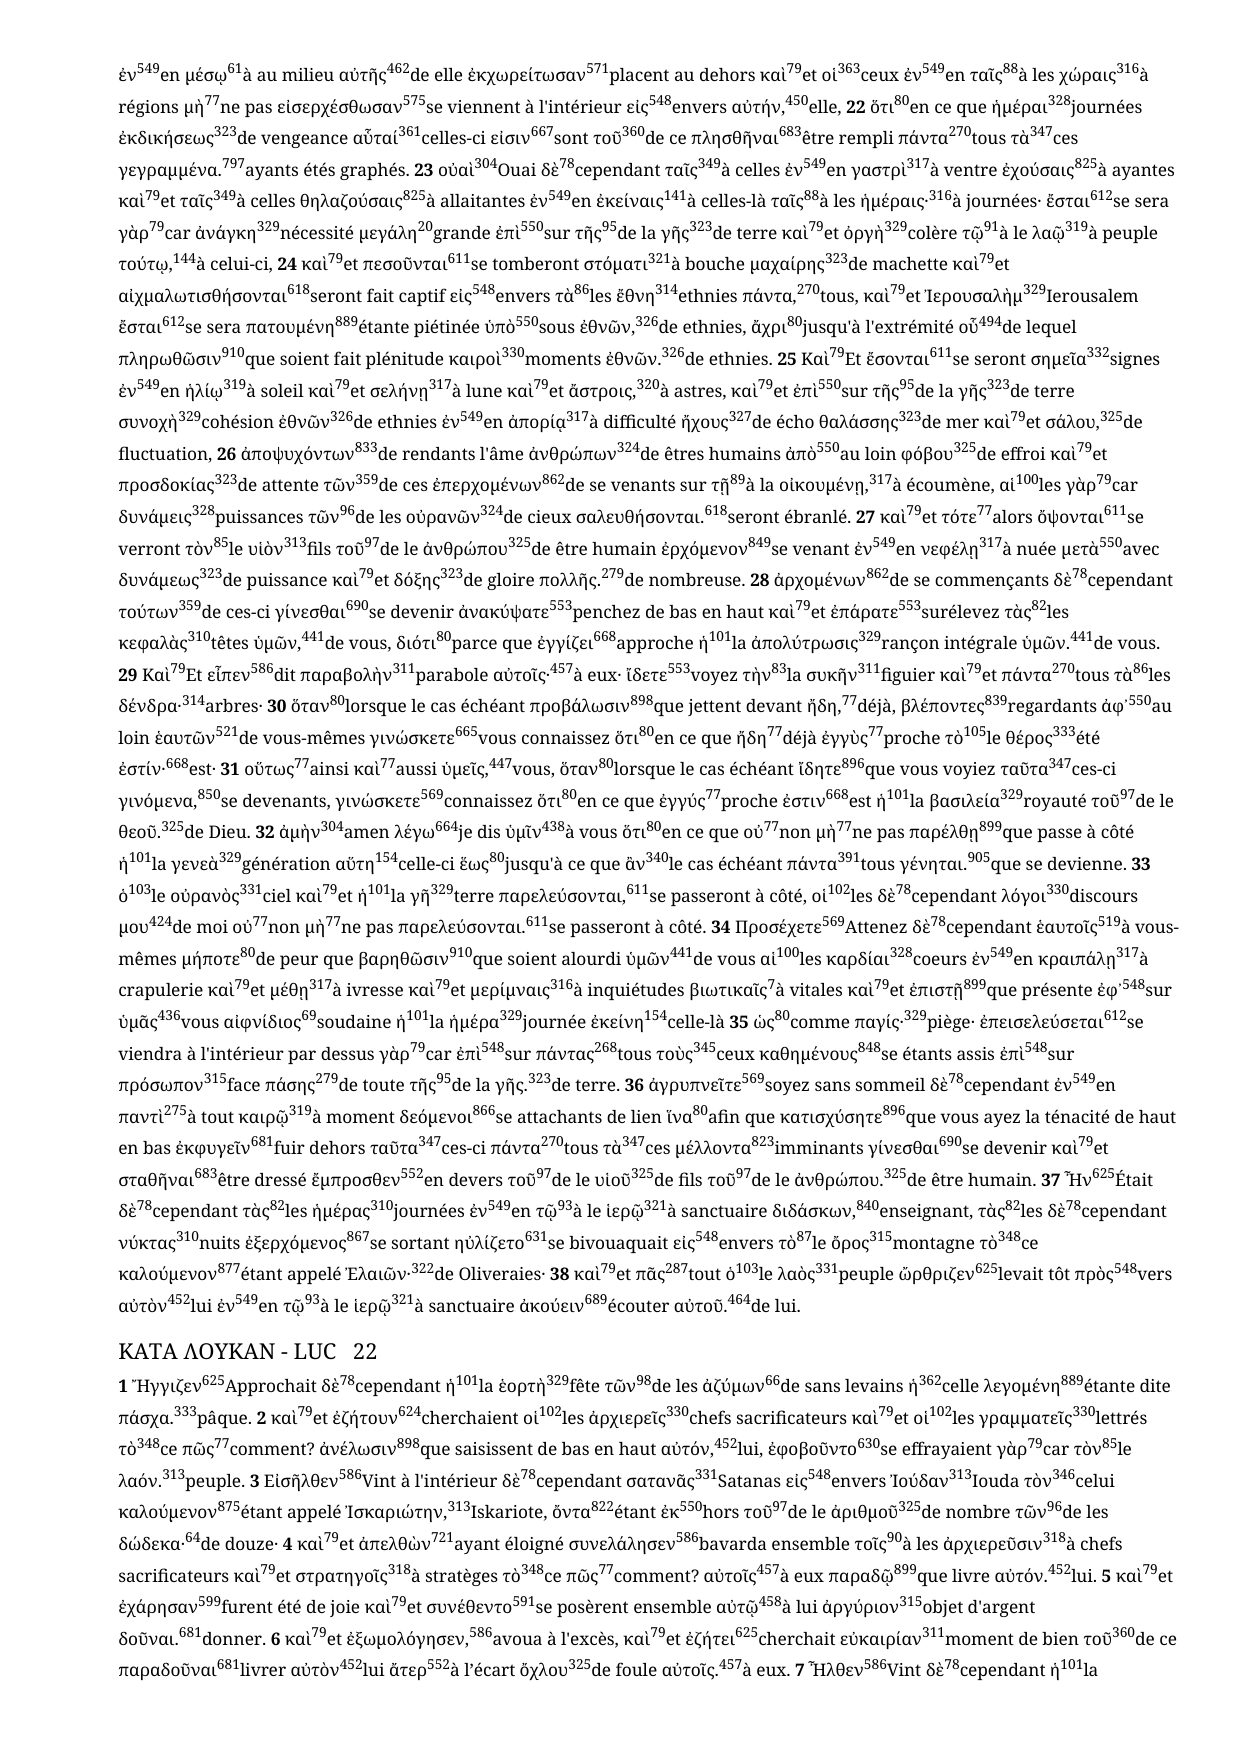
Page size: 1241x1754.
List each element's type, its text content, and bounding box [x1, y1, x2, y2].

text 1 Ἀναβλέψας721Ayant regardé de bas en haut δὲ78cependant εἶδεν586vit τοὺς345ceux βάλλοντας821jetants εἰς548envers τὸ87le γαζοφυλάκιον315gazophylacium τὰ86les δῶρα314dons αὐτῶν463de eux πλουσίους.52riches. 2 εἶδεν586vit δέ78cependant τινα267une quelconque χήραν311veuve πενιχρὰν2indigente βάλλουσαν820jetante ἐκεῖ77là λεπτὰ314petites pièces δύο,180deux, 3 καὶ79et εἶπεν·586dit· ἀληθῶς77vraiment λέγω664je dis ὑμῖν438à vous ὅτι80en ce que ἡ101la χήρα329veuve αὕτη154celle-ci ἡ101la πτωχὴ20pauvre πλεῖον55plus nombreusement πάντων383de tous ἔβαλεν·586jeta· 4 πάντες286tous γὰρ79car οὗτοι363ceux-ci ἐκ550hors τοῦ360de ce περισσεύοντος836de surabondant αὐτοῖς457à eux ἔβαλον585jetèrent εἰς548envers τὰ246les δῶρα,314dons, αὕτη362celle-ci δὲ78cependant ἐκ550hors τοῦ99de le ὑστερήματος327de manque αὐτῆς462de elle πάντα269tout τὸν85le βίον313existence ὃν480lequel εἶχεν625avait ἔβαλεν.586jeta. 5 Καί79Et τινων383de des quelconques λεγόντων833de disants περὶ550autour τοῦ99de le ἱεροῦ327de sanctuaire ὅτι80en ce que λίθοις318à pierres καλοῖς9à beaux καὶ79et ἀναθήμασιν320à offres κεκόσμηται654a été arrangé εἶπεν·586dit· 6 ταῦτα347ces-ci ἃ481lesquels θεωρεῖτε665vous observez ἐλεύσονται611se viendront ἡμέραι328journées ἐν549en αἷς483à lesquelles οὐκ77non ἀφεθήσεται619sera abandonné λίθος331pierre ἐπὶ549sur λίθῳ319à pierre ὃς498lequel οὐ77non καταλυθήσεται.619sera délié vers le bas. 7 Ἐπηρώτησαν585Demandèrent sur δὲ78cependant αὐτὸν452lui λέγοντες·839disants· διδάσκαλε,337enseignant, πότε77quand οὖν79donc ταῦτα365ces-ci ἔσται612se sera καὶ79et τί175quel τὸ105le σημεῖον333signe ὅταν80lorsque le cas échéant μέλλῃ921que immine ταῦτα365ces-ci γίνεσθαι;690se devenir; 8 ὁ469celui δὲ78cependant εἶπεν·586dit· βλέπετε569regardez μὴ80ne pas πλανηθῆτε·908que vous soyez égaré· πολλοὶ389nombreux γὰρ79car ἐλεύσονται611se viendront ἐπὶ549sur τῷ93à le ὀνόματί321à nom μου424de moi λέγοντες·839disants· ἐγώ431moi εἰμι,664je suis, καί·79et· ὁ103le καιρὸς331moment ἤγγικεν.642a approché. μὴ77ne pas πορευθῆτε908que vous soyez allé ὀπίσω552derrière αὐτῶν.463de eux. 9 ὅταν80lorsque le cas échéant δὲ78cependant ἀκούσητε896que vous écoutiez πολέμους312guerres καὶ79et ἀκαταστασίας,310instabilités, μὴ77ne pas πτοηθῆτε·908que vous soyez terrifié· δεῖ668attache de lien γὰρ79car ταῦτα347ces-ci γενέσθαι682se devenir πρῶτον,77premièrement, ἀλλ᾽79mais οὐκ77non εὐθέως77directement τὸ105le τέλος.333achèvement. 10 Τότε77Alors ἔλεγεν625disait αὐτοῖς·457à eux· ἐγερθήσεται619sera éveillé ἔθνος333ethnie ἐπ᾽548sur ἔθνος315ethnie καὶ79et βασιλεία329royauté ἐπὶ548sur βασιλείαν,311royauté, 11 σεισμοί330séismes τε79et aussi μεγάλοι21grands καὶ79et κατὰ548selon τόπους312lieux λιμοὶ330famines καὶ79et λοιμοὶ330pestes ἔσονται,611se seront, φόβητρά332objets d'effrois τε79et aussi καὶ79et ἀπ᾽550au loin οὐρανοῦ325de ciel σημεῖα332signes μεγάλα72grands ἔσται.612se sera. 12 Πρὸ550D'avant δὲ78cependant τούτων359de ces-ci πάντων282de tous ἐπιβαλοῦσιν605surjetteront ἐφ᾽548sur ὑμᾶς436vous τὰς82les χεῖρας310mains αὐτῶν463de eux καὶ79et διώξουσιν,605poursuivront, παραδιδόντες839livrants εἰς548envers τὰς82les συναγωγὰς310synagogues καὶ79et φυλακάς,310gardiennages, ἀπαγομένους874étants conduits au loin ἐπὶ548sur βασιλεῖς312rois καὶ79et ἡγεμόνας312gouverneurs ἕνεκεν552à cause τοῦ99de le ὀνόματός327de nom μου·424de moi· 13 ἀποβήσεται612se débarquera ὑμῖν438à vous εἰς548envers μαρτύριον.315témoignage. 14 θέτε553posez οὖν79donc ἐν549en ταῖς88à les καρδίαις316à coeurs ὑμῶν441de vous μὴ77ne pas προμελετᾶν689préméditer ἀπολογηθῆναι·683être apologisé· 15 ἐγὼ431moi γὰρ79car δώσω602je donnerai ὑμῖν438à vous στόμα315bouche καὶ79et σοφίαν311sagesse ᾗ484à laquelle οὐ77non δυνήσονται611se pourront ἀντιστῆναι681dresser contre ἢ79ou ἀντειπεῖν681contredire πάντες389tous οἱ363ceux ἀντικείμενοι866se couchants contre ὑμῖν.438à vous. 16 παραδοθήσεσθε616vous serez livré δὲ78cependant καὶ77aussi ὑπὸ550sous γονέων324de parents géniteurs καὶ79et ἀδελφῶν324de frères καὶ79et συγγενῶν64de congénitaux καὶ79et φίλων,64de amis, καὶ79et θανατώσουσιν605mettront à trépas ἐξ550hors ὑμῶν,441de vous, 17 καὶ79et ἔσεσθε609vous vous serez μισούμενοι890étants haïs ὑπὸ550sous πάντων383de tous διὰ548par le fait de τὸ87le ὄνομά315nom μου.424de moi. 18 καὶ79et θρὶξ329cheveu ἐκ550hors τῆς95de la κεφαλῆς323de tête ὑμῶν441de vous οὐ77non μὴ77ne pas ἀπόληται.905que se perde au loin. 19 ἐν549en τῇ89à la ὑπομονῇ317à résistance ὑμῶν441de vous κτήσασθε557que vous vous acquérez τὰς82les ψυχὰς310âmes ὑμῶν.441de vous. 20 Ὅταν80Lorsque le cas échéant δὲ78cependant ἴδητε896que vous voyiez κυκλουμένην873étante encerclée ὑπὸ550sous στρατοπέδων326de armées de terres Ἰερουσαλήμ,311Ierousalem, τότε77alors γνῶτε553connaissez ὅτι80en ce que ἤγγικεν642a approché ἡ101la ἐρήμωσις329désertification αὐτῆς.462de elle. 21 τότε77alors οἱ363ceux ἐν549en τῇ89à la Ἰουδαίᾳ317à Ioudaia φευγέτωσαν571fuient εἰς548envers τὰ86les ὄρη314montagnes καὶ79et οἱ363ceux ἐν549en μέσῳ61à au milieu αὐτῆς462de elle ἐκχωρείτωσαν571placent au dehors καὶ79et οἱ363ceux ἐν549en ταῖς88à les χώραις316à régions μὴ77ne pas εἰσερχέσθωσαν575se viennent à l'intérieur εἰς548envers αὐτήν,450elle, 22 ὅτι80en ce que ἡμέραι328journées ἐκδικήσεως323de vengeance αὗταί361celles-ci εἰσιν667sont τοῦ360de ce πλησθῆναι683être rempli πάντα270tous τὰ347ces γεγραμμένα.797ayants étés graphés. 23 οὐαὶ304Ouai δὲ78cependant ταῖς349à celles ἐν549en γαστρὶ317à ventre ἐχούσαις825à ayantes καὶ79et ταῖς349à celles θηλαζούσαις825à allaitantes ἐν549en ἐκείναις141à celles-là ταῖς88à les ἡμέραις·316à journées· ἔσται612se sera γὰρ79car ἀνάγκη329nécessité μεγάλη20grande ἐπὶ550sur τῆς95de la γῆς323de terre καὶ79et ὀργὴ329colère τῷ91à le λαῷ319à peuple τούτῳ,144à celui-ci, 24 καὶ79et πεσοῦνται611se tomberont στόματι321à bouche μαχαίρης323de machette καὶ79et αἰχμαλωτισθήσονται618seront fait captif εἰς548envers τὰ86les ἔθνη314ethnies πάντα,270tous, καὶ79et Ἰερουσαλὴμ329Ierousalem ἔσται612se sera πατουμένη889étante piétinée ὑπὸ550sous ἐθνῶν,326de ethnies, ἄχρι80jusqu'à l'extrémité οὗ494de lequel πληρωθῶσιν910que soient fait plénitude καιροὶ330moments ἐθνῶν.326de ethnies. 25 Καὶ79Et ἔσονται611se seront σημεῖα332signes ἐν549en ἡλίῳ319à soleil καὶ79et σελήνῃ317à lune καὶ79et ἄστροις,320à astres, καὶ79et ἐπὶ550sur τῆς95de la γῆς323de terre συνοχὴ329cohésion ἐθνῶν326de ethnies ἐν549en ἀπορίᾳ317à difficulté ἤχους327de écho θαλάσσης323de mer καὶ79et σάλου,325de fluctuation, 26 ἀποψυχόντων833de rendants l'âme ἀνθρώπων324de êtres humains ἀπὸ550au loin φόβου325de effroi καὶ79et προσδοκίας323de attente τῶν359de ces ἐπερχομένων862de se venants sur τῇ89à la οἰκουμένῃ,317à écoumène, αἱ100les γὰρ79car δυνάμεις328puissances τῶν96de les οὐρανῶν324de cieux σαλευθήσονται.618seront ébranlé. 27 καὶ79et τότε77alors ὄψονται611se verront τὸν85le υἱὸν313fils τοῦ97de le ἀνθρώπου325de être humain ἐρχόμενον849se venant ἐν549en νεφέλῃ317à nuée μετὰ550avec δυνάμεως323de puissance καὶ79et δόξης323de gloire πολλῆς.279de nombreuse. 28 ἀρχομένων862de se commençants δὲ78cependant τούτων359de ces-ci γίνεσθαι690se devenir ἀνακύψατε553penchez de bas en haut καὶ79et ἐπάρατε553surélevez τὰς82les κεφαλὰς310têtes ὑμῶν,441de vous, διότι80parce que ἐγγίζει668approche ἡ101la ἀπολύτρωσις329rançon intégrale ὑμῶν.441de vous. 29 Καὶ79Et εἶπεν586dit παραβολὴν311parabole αὐτοῖς·457à eux· ἴδετε553voyez τὴν83la συκῆν311figuier καὶ79et πάντα270tous τὰ86les δένδρα·314arbres· 30 ὅταν80lorsque le cas échéant προβάλωσιν898que jettent devant ἤδη,77déjà, βλέποντες839regardants ἀφ᾽550au loin ἑαυτῶν521de vous-mêmes γινώσκετε665vous connaissez ὅτι80en ce que ἤδη77déjà ἐγγὺς77proche τὸ105le θέρος333été ἐστίν·668est· 31 οὕτως77ainsi καὶ77aussi ὑμεῖς,447vous, ὅταν80lorsque le cas échéant ἴδητε896que vous voyiez ταῦτα347ces-ci γινόμενα,850se devenants, γινώσκετε569connaissez ὅτι80en ce que ἐγγύς77proche ἐστιν668est ἡ101la βασιλεία329royauté τοῦ97de le θεοῦ.325de Dieu. 32 ἀμὴν304amen λέγω664je dis ὑμῖν438à vous ὅτι80en ce que οὐ77non μὴ77ne pas παρέλθῃ899que passe à côté ἡ101la γενεὰ329génération αὕτη154celle-ci ἕως80jusqu'à ce que ἂν340le cas échéant πάντα391tous γένηται.905que se devienne. 33 ὁ103le οὐρανὸς331ciel καὶ79et ἡ101la γῆ329terre παρελεύσονται,611se passeront à côté, οἱ102les δὲ78cependant λόγοι330discours μου424de moi οὐ77non μὴ77ne pas παρελεύσονται.611se passeront à côté. 34 Προσέχετε569Attenez δὲ78cependant ἑαυτοῖς519à vous-mêmes μήποτε80de peur que βαρηθῶσιν910que soient alourdi ὑμῶν441de vous αἱ100les καρδίαι328coeurs ἐν549en κραιπάλῃ317à crapulerie καὶ79et μέθῃ317à ivresse καὶ79et μερίμναις316à inquiétudes βιωτικαῖς7à vitales καὶ79et ἐπιστῇ899que présente ἐφ᾽548sur ὑμᾶς436vous αἰφνίδιος69soudaine ἡ101la ἡμέρα329journée ἐκείνη154celle-là 35 ὡς80comme παγίς·329piège· ἐπεισελεύσεται612se viendra à l'intérieur par dessus γὰρ79car ἐπὶ548sur πάντας268tous τοὺς345ceux καθημένους848se étants assis ἐπὶ548sur πρόσωπον315face πάσης279de toute τῆς95de la γῆς.323de terre. 36 ἀγρυπνεῖτε569soyez sans sommeil δὲ78cependant ἐν549en παντὶ275à tout καιρῷ319à moment δεόμενοι866se attachants de lien ἵνα80afin que κατισχύσητε896que vous ayez la ténacité de haut en bas ἐκφυγεῖν681fuir dehors ταῦτα347ces-ci πάντα270tous τὰ347ces μέλλοντα823imminants γίνεσθαι690se devenir καὶ79et σταθῆναι683être dressé ἔμπροσθεν552en devers τοῦ97de le υἱοῦ325de fils τοῦ97de le ἀνθρώπου.325de être humain. 37 Ἦν625Était δὲ78cependant τὰς82les ἡμέρας310journées ἐν549en τῷ93à le ἱερῷ321à sanctuaire διδάσκων,840enseignant, τὰς82les δὲ78cependant νύκτας310nuits ἐξερχόμενος867se sortant ηὐλίζετο631se bivouaquait εἰς548envers τὸ87le ὄρος315montagne τὸ348ce καλούμενον877étant appelé Ἐλαιῶν·322de Oliveraies· 38 καὶ79et πᾶς287tout ὁ103le λαὸς331peuple ὤρθριζεν625levait tôt πρὸς548vers αὐτὸν452lui ἐν549en τῷ93à le ἱερῷ321à sanctuaire ἀκούειν689écouter αὐτοῦ.464de lui. [118, 59, 1181, 1317]
text ΚΑΤΑ ΛΟΥΚΑΝ - LUC 22 [118, 1336, 1181, 1366]
